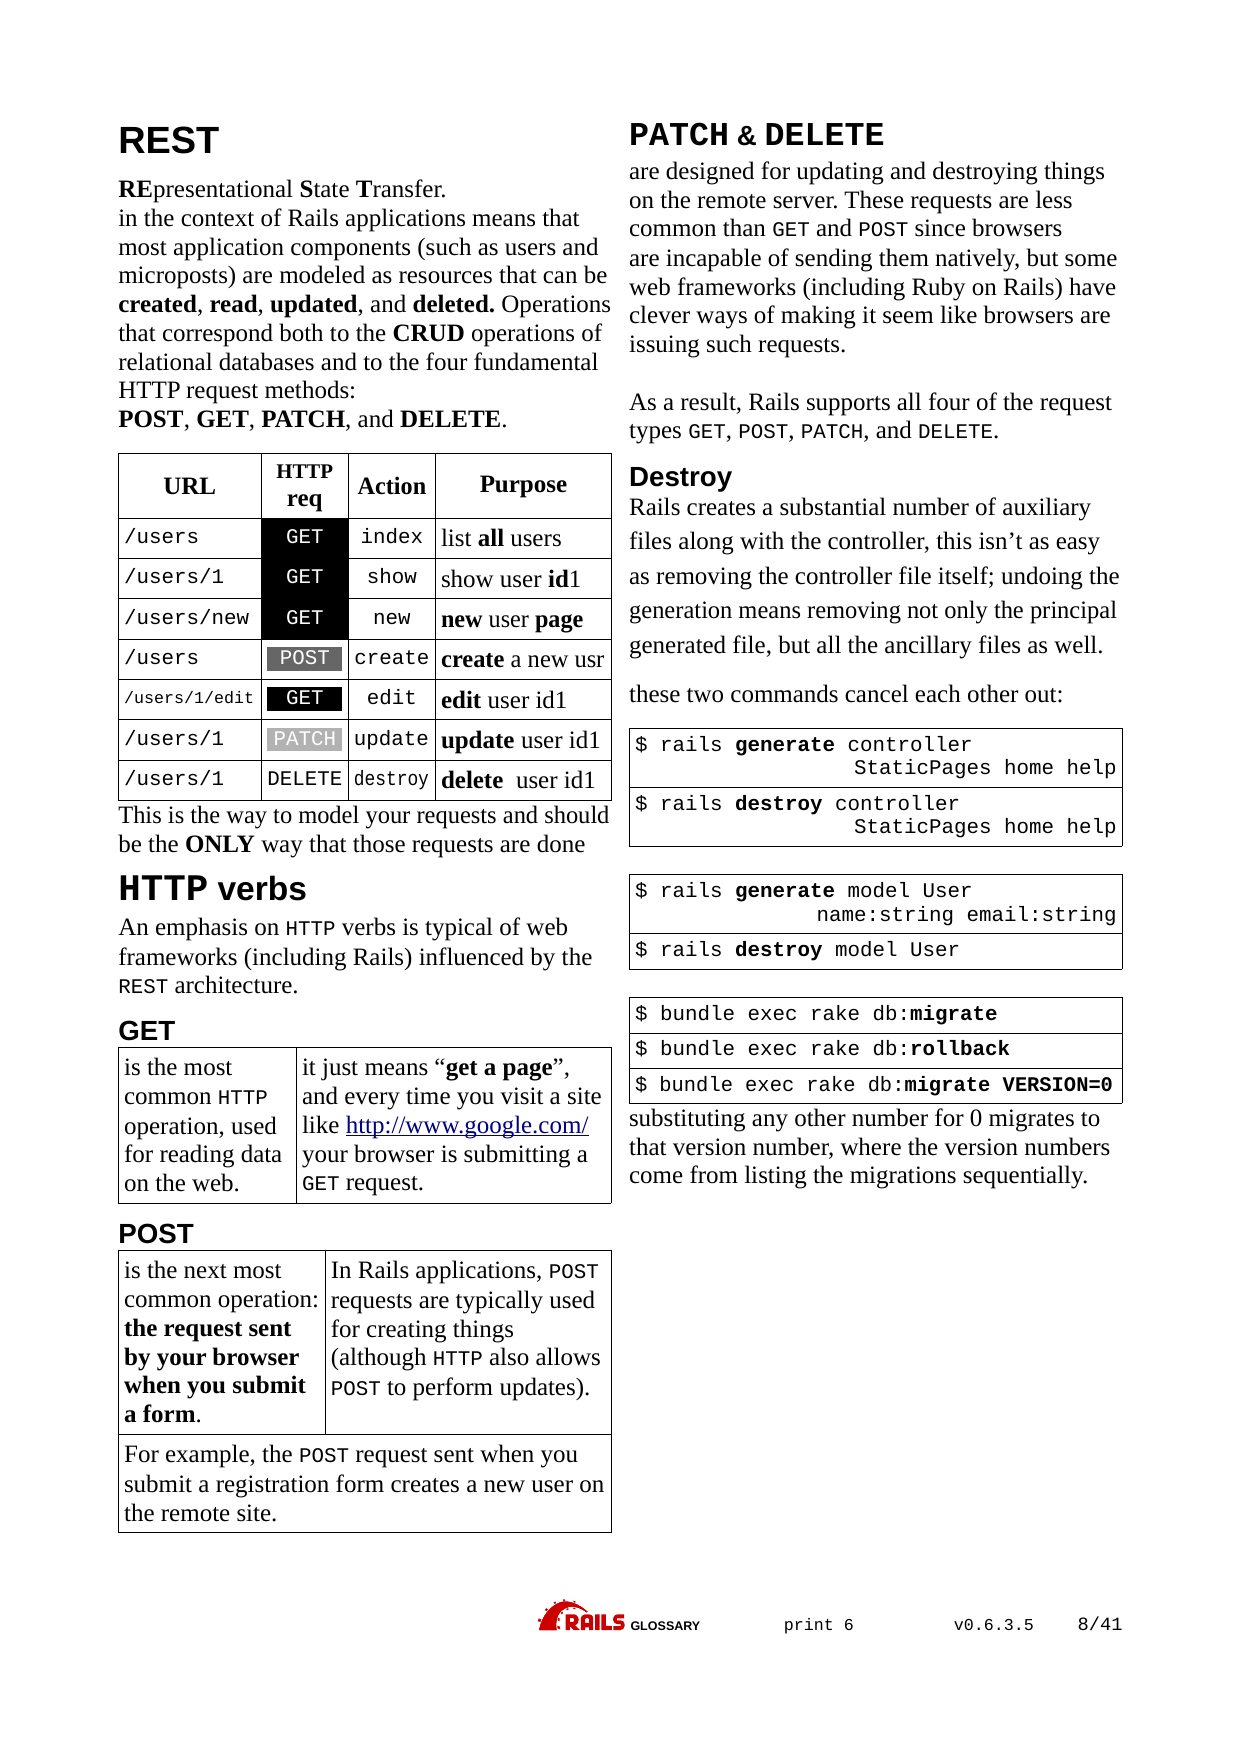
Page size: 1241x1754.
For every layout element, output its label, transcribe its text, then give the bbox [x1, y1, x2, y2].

table_cell new [349, 599, 435, 639]
table_cell /users/new [119, 599, 261, 639]
subtitle PATCH & DELETE [629, 118, 1122, 156]
text substituting any other number for 0 migrates to that version number, where the version numbers come from listing the migrations sequentially. [629, 1104, 1122, 1189]
text these two commands cancel each other out: [629, 679, 1122, 707]
table_cell show [349, 559, 435, 598]
text POST, GET, PATCH, and DELETE. [118, 404, 611, 433]
table_header In Rails applications, POST requests are typically used for creating things (although HTTP also allows POST to perform updates). [326, 1251, 611, 1434]
table_cell /users/1 [119, 761, 261, 800]
table_cell DELETE [262, 761, 348, 800]
table_cell $ bundle exec rake db:migrate VERSION=0 [630, 1069, 1122, 1103]
table_cell update user id1 [436, 720, 611, 759]
text are designed for updating and destroying things on the remote server. These requests are less common than GET and POST since browsers [629, 156, 1122, 243]
table_cell GET [262, 599, 348, 639]
table_header Action [349, 454, 435, 518]
table_cell create [349, 640, 435, 679]
table_cell new user page [436, 599, 611, 639]
table_cell /users/1/edit [119, 680, 261, 719]
table_cell /users/1 [119, 559, 261, 598]
table_cell edit [349, 680, 435, 719]
table_cell PATCH [262, 720, 348, 759]
table_cell POST [262, 640, 348, 679]
subtitle GET [118, 1015, 611, 1047]
text Rails creates a substantial number of auxiliary files along with the controller, this isn’t as easy as removing the controller file itself; undoing the generation means removing not only the principal generated file, but all the ancillary files as well. [629, 492, 1122, 658]
table_header $ rails generate controller StaticPages home help [630, 729, 1122, 787]
table_cell GET [262, 559, 348, 598]
table_cell GET [262, 680, 348, 719]
text are incapable of sending them natively, but some web frameworks (including Ruby on Rails) have clever ways of making it seem like browsers are issuing such requests. [629, 243, 1122, 358]
subtitle Destroy [629, 460, 1122, 492]
table_header is the most common HTTP operation, used for reading data on the web. [119, 1048, 296, 1203]
table_cell destroy [349, 761, 435, 800]
table_cell edit user id1 [436, 680, 611, 719]
table_cell /users/1 [119, 720, 261, 759]
text This is the way to model your requests and should be the ONLY way that those requests are done [118, 801, 611, 857]
table_cell /users [119, 640, 261, 679]
table_cell create a new usr [436, 640, 611, 679]
table_header is the next most common operation: the request sent by your browser when you submit a form. [119, 1251, 325, 1434]
table_cell show user id1 [436, 559, 611, 598]
table_cell $ bundle exec rake db:rollback [630, 1034, 1122, 1068]
table_cell $ rails destroy model User [630, 934, 1122, 968]
table_cell update [349, 720, 435, 759]
table_cell list all users [436, 519, 611, 558]
table_header Purpose [436, 454, 611, 518]
text As a result, Rails supports all four of the request types GET, POST, PATCH, and DELETE. [629, 387, 1122, 445]
table_header $ rails generate model User name:string email:string [630, 875, 1122, 933]
text REpresentational State Transfer. [118, 174, 611, 203]
table_cell /users [119, 519, 261, 558]
subtitle POST [118, 1218, 611, 1249]
table_cell index [349, 519, 435, 558]
table_cell delete user id1 [436, 761, 611, 800]
table_cell $ rails destroy controller StaticPages home help [630, 788, 1122, 846]
table_header $ bundle exec rake db:migrate [630, 998, 1122, 1032]
subtitle REST [118, 118, 611, 162]
table_header HTTP req [262, 454, 348, 518]
table_cell GET [262, 519, 348, 558]
table_cell For example, the POST request sent when you submit a registration form creates a new user on the remote site. [119, 1435, 611, 1532]
table_header it just means “get a page”, and every time you visit a site like http://www.google.com/ your browser is submitting a GET request. [297, 1048, 611, 1203]
subtitle HTTP verbs [118, 869, 611, 912]
text in the context of Rails applications means that most application components (such as users and microposts) are modeled as resources that can be created, read, updated, and deleted. Operations that correspond both to the CRUD operations of relational databases and to the four fundamental HTTP request methods: [118, 203, 611, 404]
text An emphasis on HTTP verbs is typical of web frameworks (including Rails) influenced by the REST architecture. [118, 912, 611, 1000]
table_header URL [119, 454, 261, 518]
